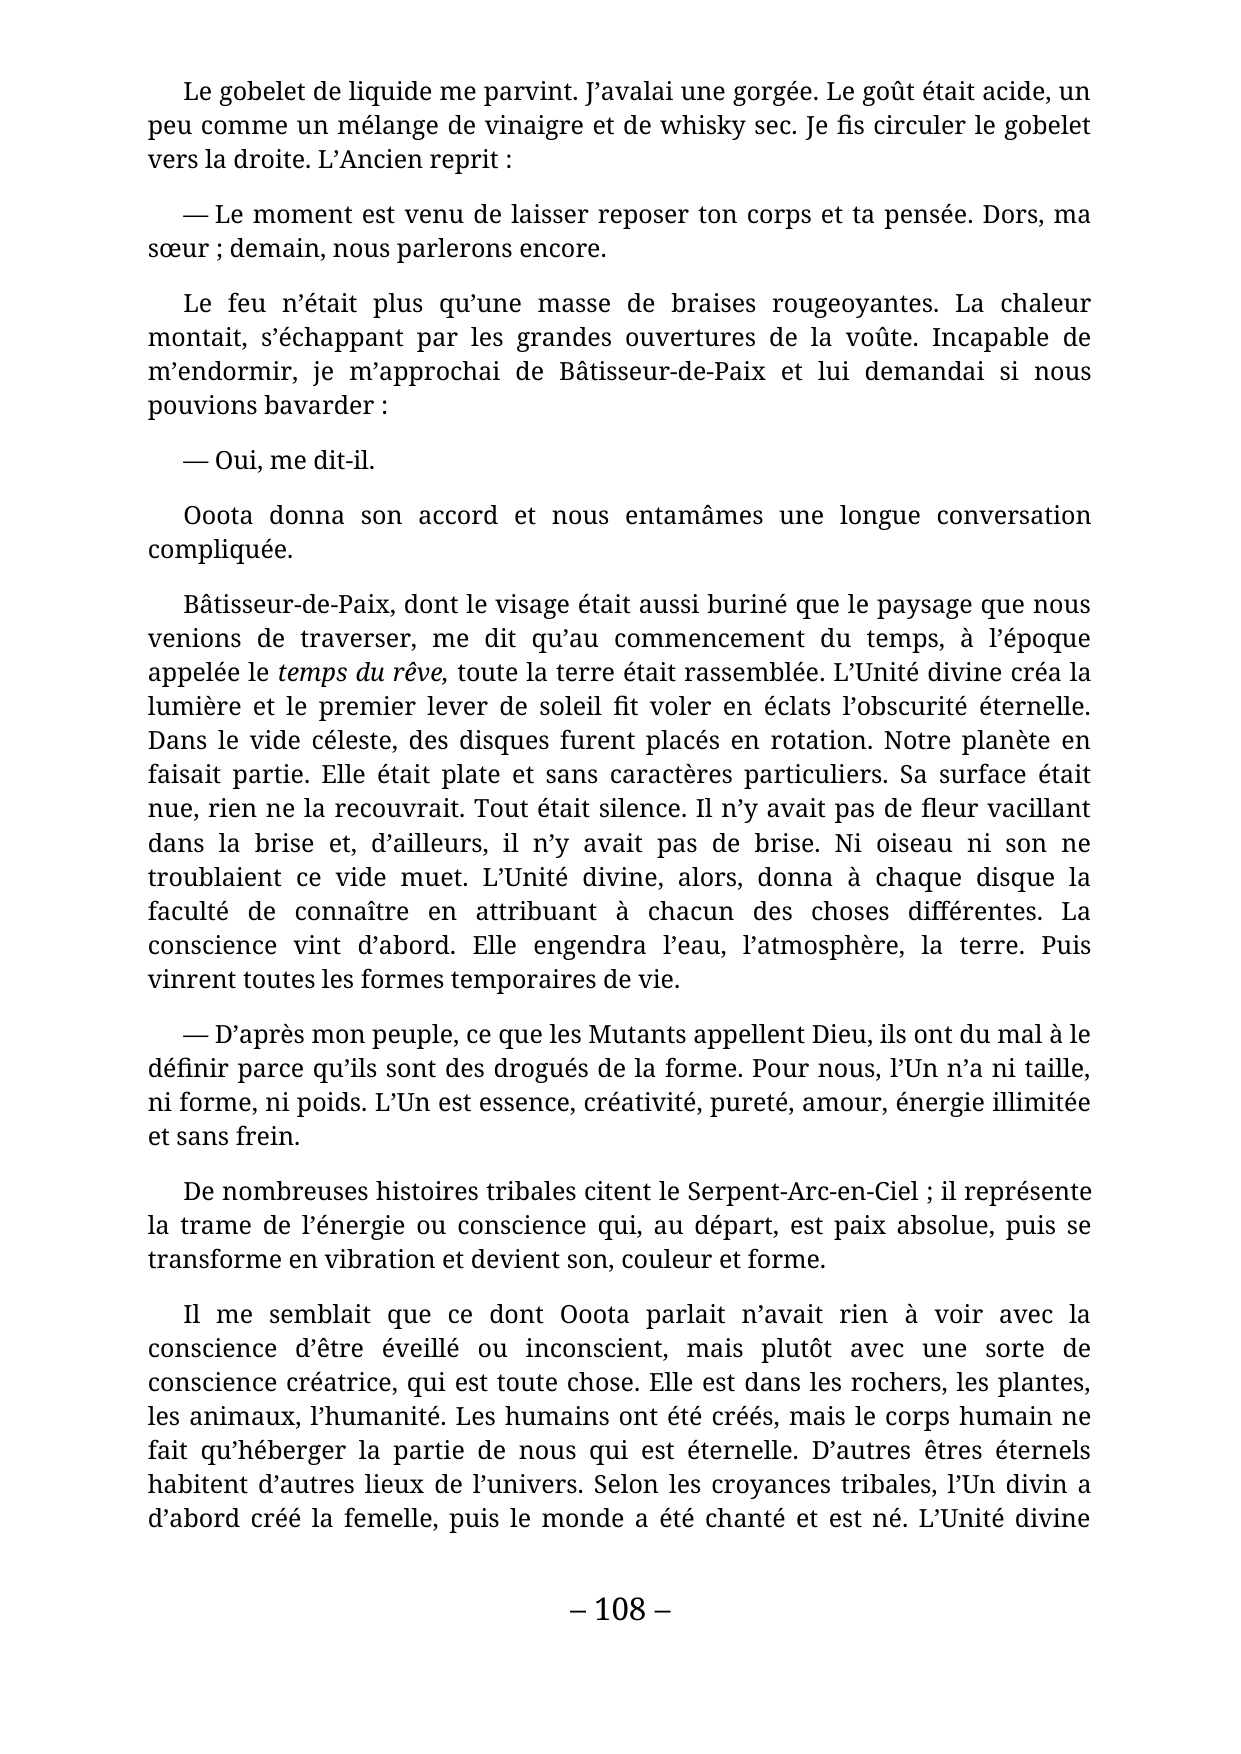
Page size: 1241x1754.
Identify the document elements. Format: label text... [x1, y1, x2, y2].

text Bâtisseur-de-Paix, dont le visage était aussi buriné que le paysage que nous venions de traverser, me dit qu’au commencement du temps, à l’époque appelée le temps du rêve, toute la terre était rassemblée. L’Unité divine créa la lumière et le premier lever de soleil fit voler en éclats l’obscurité éternelle. Dans le vide céleste, des disques furent placés en rotation. Notre planète en faisait partie. Elle était plate et sans caractères particuliers. Sa surface était nue, rien ne la recouvrait. Tout était silence. Il n’y avait pas de fleur vacillant dans la brise et, d’ailleurs, il n’y avait pas de brise. Ni oiseau ni son ne troublaient ce vide muet. L’Unité divine, alors, donna à chaque disque la faculté de connaître en attribuant à chacun des choses différentes. La conscience vint d’abord. Elle engendra l’eau, l’atmosphère, la terre. Puis vinrent toutes les formes temporaires de vie. [148, 587, 1092, 996]
text Le feu n’était plus qu’une masse de braises rougeoyantes. La chaleur montait, s’échappant par les grandes ouvertures de la voûte. Incapable de m’endormir, je m’approchai de Bâtisseur-de-Paix et lui demandai si nous pouvions bavarder : [148, 286, 1092, 422]
text Le gobelet de liquide me parvint. J’avalai une gorgée. Le goût était acide, un peu comme un mélange de vinaigre et de whisky sec. Je fis circuler le gobelet vers la droite. L’Ancien reprit : [148, 74, 1092, 176]
text Ooota donna son accord et nous entamâmes une longue conversation compliquée. [148, 498, 1092, 566]
text Il me semblait que ce dont Ooota parlait n’avait rien à voir avec la conscience d’être éveillé ou inconscient, mais plutôt avec une sorte de conscience créatrice, qui est toute chose. Elle est dans les rochers, les plantes, les animaux, l’humanité. Les humains ont été créés, mais le corps humain ne fait qu’héberger la partie de nous qui est éternelle. D’autres êtres éternels habitent d’autres lieux de l’univers. Selon les croyances tribales, l’Un divin a d’abord créé la femelle, puis le monde a été chanté et est né. L’Unité divine [148, 1296, 1092, 1535]
text — Oui, me dit-il. [148, 443, 1092, 477]
text De nombreuses histoires tribales citent le Serpent-Arc-en-Ciel ; il représente la trame de l’énergie ou conscience qui, au départ, est paix absolue, puis se transforme en vibration et devient son, couleur et forme. [148, 1173, 1092, 1276]
text — D’après mon peuple, ce que les Mutants appellent Dieu, ils ont du mal à le définir parce qu’ils sont des drogués de la forme. Pour nous, l’Un n’a ni taille, ni forme, ni poids. L’Un est essence, créativité, pureté, amour, énergie illimitée et sans frein. [148, 1016, 1092, 1153]
text — Le moment est venu de laisser reposer ton corps et ta pensée. Dors, ma sœur ; demain, nous parlerons encore. [148, 197, 1092, 265]
